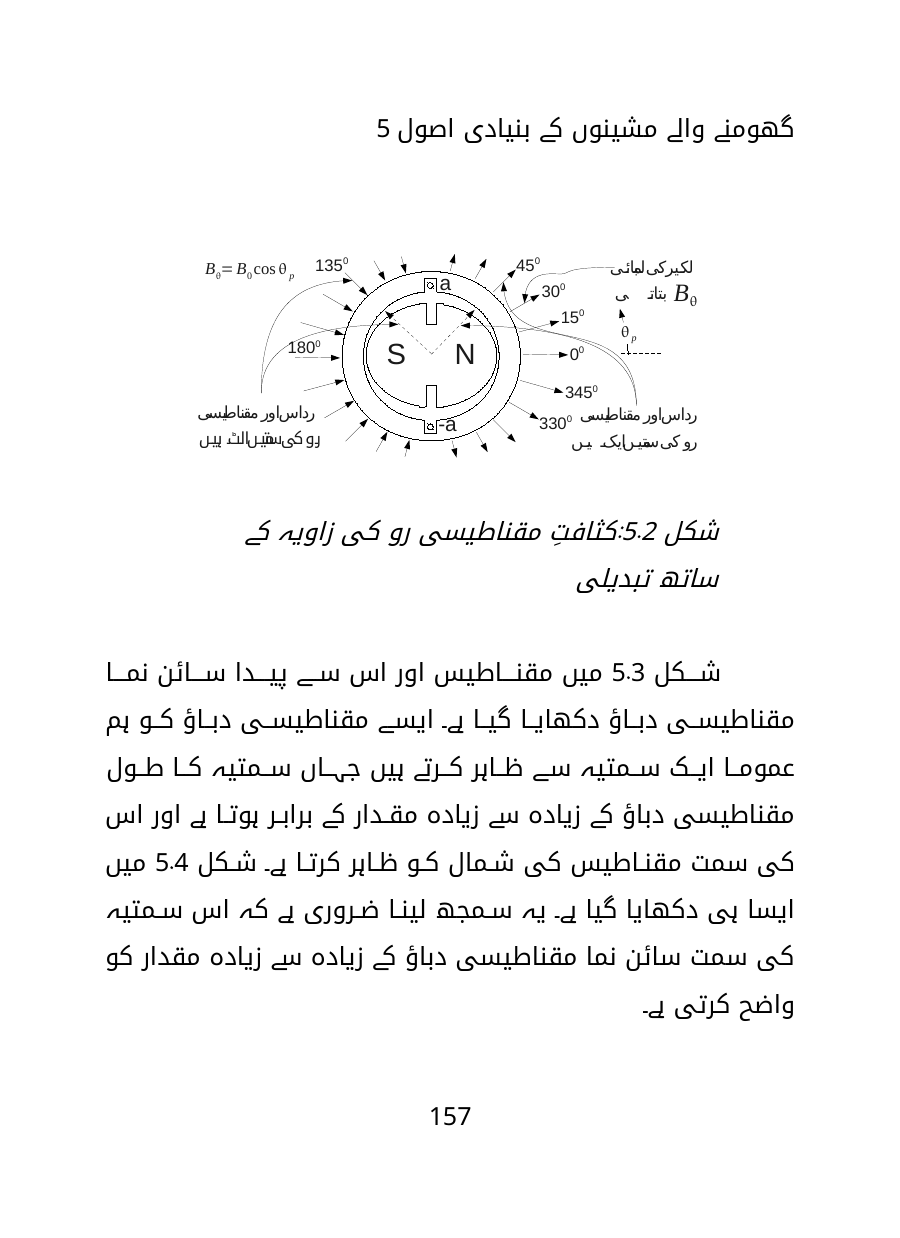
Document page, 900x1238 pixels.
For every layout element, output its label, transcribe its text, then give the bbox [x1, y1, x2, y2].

text شکل 5.2:کثافتِ مقناطیسی رو کی زاویہ کے ساتھ تبدیلی [182, 195, 718, 603]
text شکل 5.3 میں مقناطیس اور اس سے پیدا سائن نما مقناطیسی دباؤ دکھایا گیا ہے۔ ایسے مقناطیسی دباؤ کو ہم عموما ایک سمتیہ سے ظاہر کرتے ہیں جہاں سمتیہ کا طول مقناطیسی دباؤ کے زیادہ سے زیادہ مقدار کے برابر ہوتا ہے اور اس کی سمت مقناطیس کی شمال کو ظاہر کرتا ہے۔ شکل 5.4 میں ایسا ہی دکھایا گیا ہے۔ یہ سمجھ لینا ضروری ہے کہ اس سمتیہ کی سمت سائن نما مقناطیسی دباؤ کے زیادہ سے زیادہ مقدار کو واضح کرتی ہے۔ [105, 649, 795, 1028]
